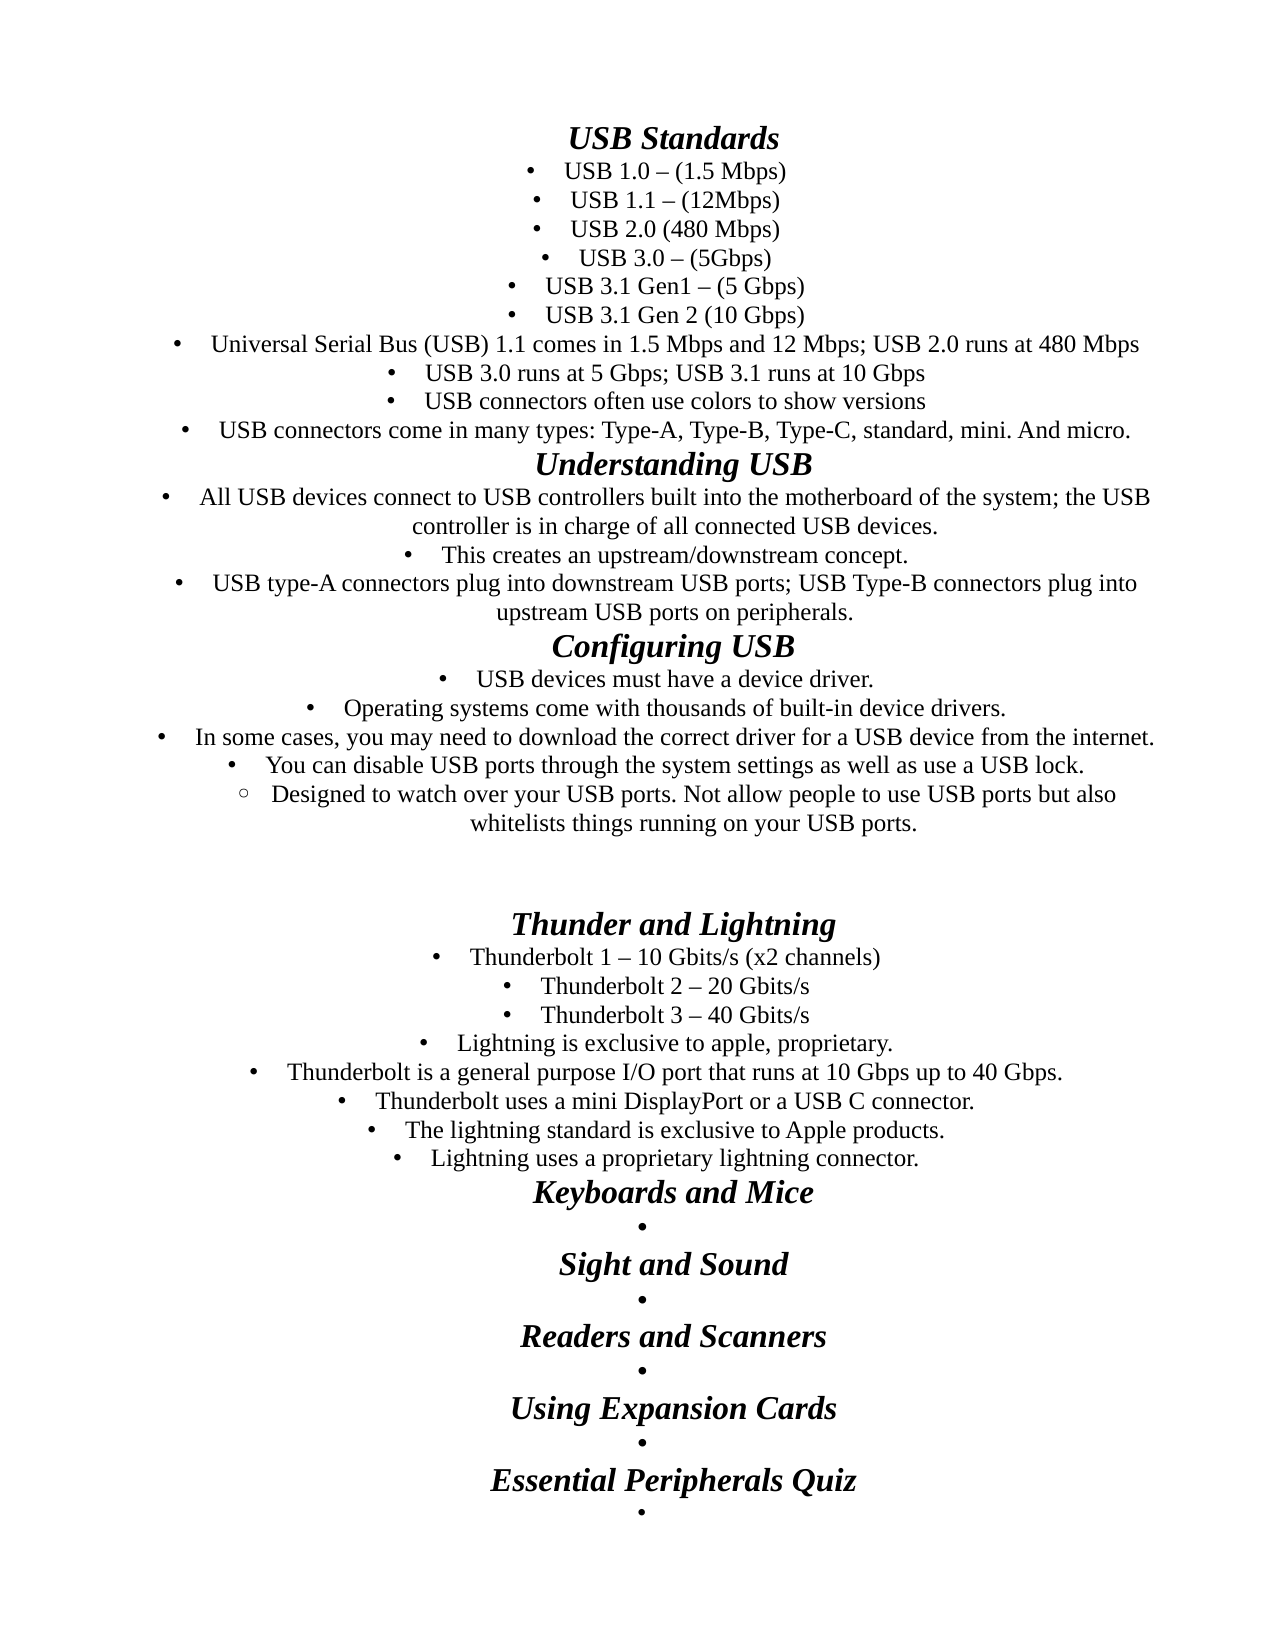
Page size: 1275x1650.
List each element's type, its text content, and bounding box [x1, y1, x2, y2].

list Understanding USB [156, 444, 1157, 482]
list Lightning is exclusive to apple, proprietary. [156, 1028, 1157, 1057]
list USB 3.1 Gen 2 (10 Gbps) [156, 300, 1157, 329]
list USB 1.1 – (12Mbps) [156, 185, 1157, 214]
list Thunderbolt 2 – 20 Gbits/s [156, 971, 1157, 1000]
list Thunderbolt is a general purpose I/O port that runs at 10 Gbps up to 40 Gbps. [156, 1057, 1157, 1086]
list USB connectors come in many types: Type-A, Type-B, Type-C, standard, mini. And micro. [156, 415, 1157, 444]
list Using Expansion Cards [156, 1388, 1157, 1427]
list Thunderbolt 3 – 40 Gbits/s [156, 1000, 1157, 1028]
list Universal Serial Bus (USB) 1.1 comes in 1.5 Mbps and 12 Mbps; USB 2.0 runs at 480 Mbps [156, 329, 1157, 358]
list USB 1.0 – (1.5 Mbps) [156, 156, 1157, 185]
list The lightning standard is exclusive to Apple products. [156, 1115, 1157, 1143]
list USB type-A connectors plug into downstream USB ports; USB Type-B connectors plug into upstream USB ports on peripherals. [156, 568, 1157, 626]
list You can disable USB ports through the system settings as well as use a USB lock. [156, 751, 1157, 779]
list USB connectors often use colors to show versions [156, 386, 1157, 415]
list In some cases, you may need to download the correct driver for a USB device from the internet. [156, 722, 1157, 751]
list USB Standards [156, 118, 1157, 156]
list USB devices must have a device driver. [156, 664, 1157, 693]
list Essential Peripherals Quiz [156, 1460, 1157, 1498]
list Thunderbolt uses a mini DisplayPort or a USB C connector. [156, 1086, 1157, 1115]
list Keyboards and Mice [156, 1172, 1157, 1211]
list USB 2.0 (480 Mbps) [156, 214, 1157, 243]
list Sight and Sound [156, 1244, 1157, 1283]
list USB 3.0 runs at 5 Gbps; USB 3.1 runs at 10 Gbps [156, 358, 1157, 386]
list Thunder and Lightning [156, 904, 1157, 942]
list USB 3.1 Gen1 – (5 Gbps) [156, 271, 1157, 300]
list USB 3.0 – (5Gbps) [156, 243, 1157, 271]
list Configuring USB [156, 626, 1157, 664]
list Designed to watch over your USB ports. Not allow people to use USB ports but also whitelists things running on your USB ports. [193, 779, 1157, 837]
list Thunderbolt 1 – 10 Gbits/s (x2 channels) [156, 942, 1157, 971]
list All USB devices connect to USB controllers built into the motherboard of the system; the USB controller is in charge of all connected USB devices. [156, 482, 1157, 540]
list This creates an upstream/downstream concept. [156, 540, 1157, 568]
list Readers and Scanners [156, 1316, 1157, 1354]
list Operating systems come with thousands of built-in device drivers. [156, 693, 1157, 722]
list Lightning uses a proprietary lightning connector. [156, 1143, 1157, 1172]
